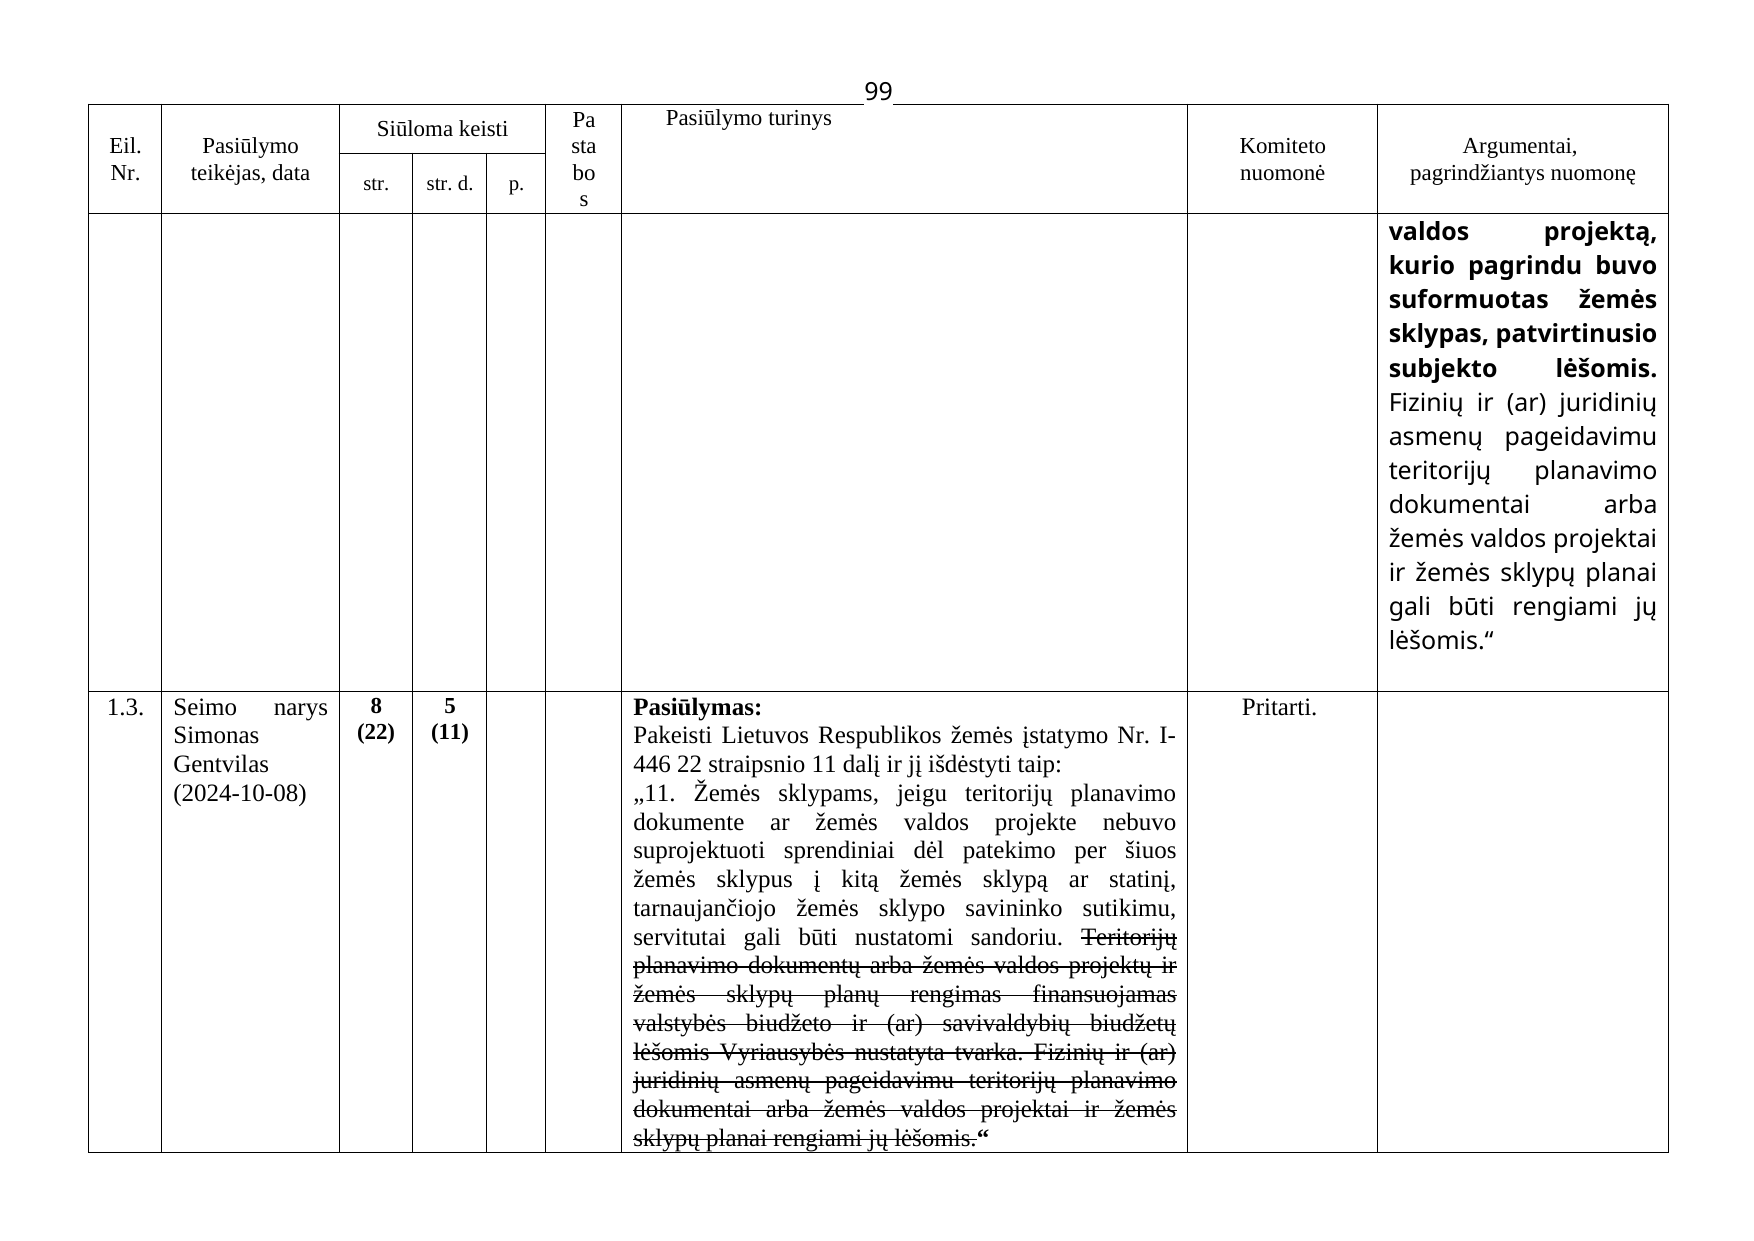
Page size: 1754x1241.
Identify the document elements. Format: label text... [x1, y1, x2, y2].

table_header Komiteto nuomonė [1188, 105, 1377, 213]
table_cell Pritarti. [1188, 692, 1377, 1152]
table_header Pastabos [546, 105, 621, 213]
table_cell 5 (11) [413, 692, 486, 1152]
table_cell [162, 214, 339, 691]
table_header Pasiūlymo teikėjas, data [162, 105, 339, 213]
table_cell [622, 214, 1187, 691]
table_cell Seimo narys Simonas Gentvilas (2024-10-08) [162, 692, 339, 1152]
table_cell valdos projektą, kurio pagrindu buvo suformuotas žemės sklypas, patvirtinusio subjekto lėšomis. Fizinių ir (ar) juridinių asmenų pageidavimu teritorijų planavimo dokumentai arba žemės valdos projektai ir žemės sklypų planai gali būti rengiami jų lėšomis.“ [1378, 214, 1668, 691]
table_header Eil. Nr. [89, 105, 161, 213]
table_cell str. d. [413, 154, 486, 213]
table_header Argumentai, pagrindžiantys nuomonę [1378, 105, 1668, 213]
table_cell [1188, 214, 1377, 691]
table_cell [546, 692, 621, 1152]
table_cell Pasiūlymas: Pakeisti Lietuvos Respublikos žemės įstatymo Nr. I-446 22 straipsnio 11 dalį ir jį išdėstyti taip: „11. Žemės sklypams, jeigu teritorijų planavimo dokumente ar žemės valdos projekte nebuvo suprojektuoti sprendiniai dėl patekimo per šiuos žemės sklypus į kitą žemės sklypą ar statinį, tarnaujančiojo žemės sklypo savininko sutikimu, servitutai gali būti nustatomi sandoriu. Teritorijų planavimo dokumentų arba žemės valdos projektų ir žemės sklypų planų rengimas finansuojamas valstybės biudžeto ir (ar) savivaldybių biudžetų lėšomis Vyriausybės nustatyta tvarka. Fizinių ir (ar) juridinių asmenų pageidavimu teritorijų planavimo dokumentai arba žemės valdos projektai ir žemės sklypų planai rengiami jų lėšomis.“ [622, 692, 1187, 1152]
table_cell [1378, 692, 1668, 1152]
table_header Siūloma keisti [340, 105, 545, 153]
table_cell [487, 214, 545, 691]
table_cell p. [487, 154, 545, 213]
table_cell [546, 214, 621, 691]
table_cell [413, 214, 486, 691]
table_cell [89, 214, 161, 691]
table_cell 1.3. [89, 692, 161, 1152]
table_header Pasiūlymo turinys [622, 105, 1187, 213]
table_cell str. [340, 154, 412, 213]
table_cell [340, 214, 412, 691]
table_cell [487, 692, 545, 1152]
table_cell 8 (22) [340, 692, 412, 1152]
